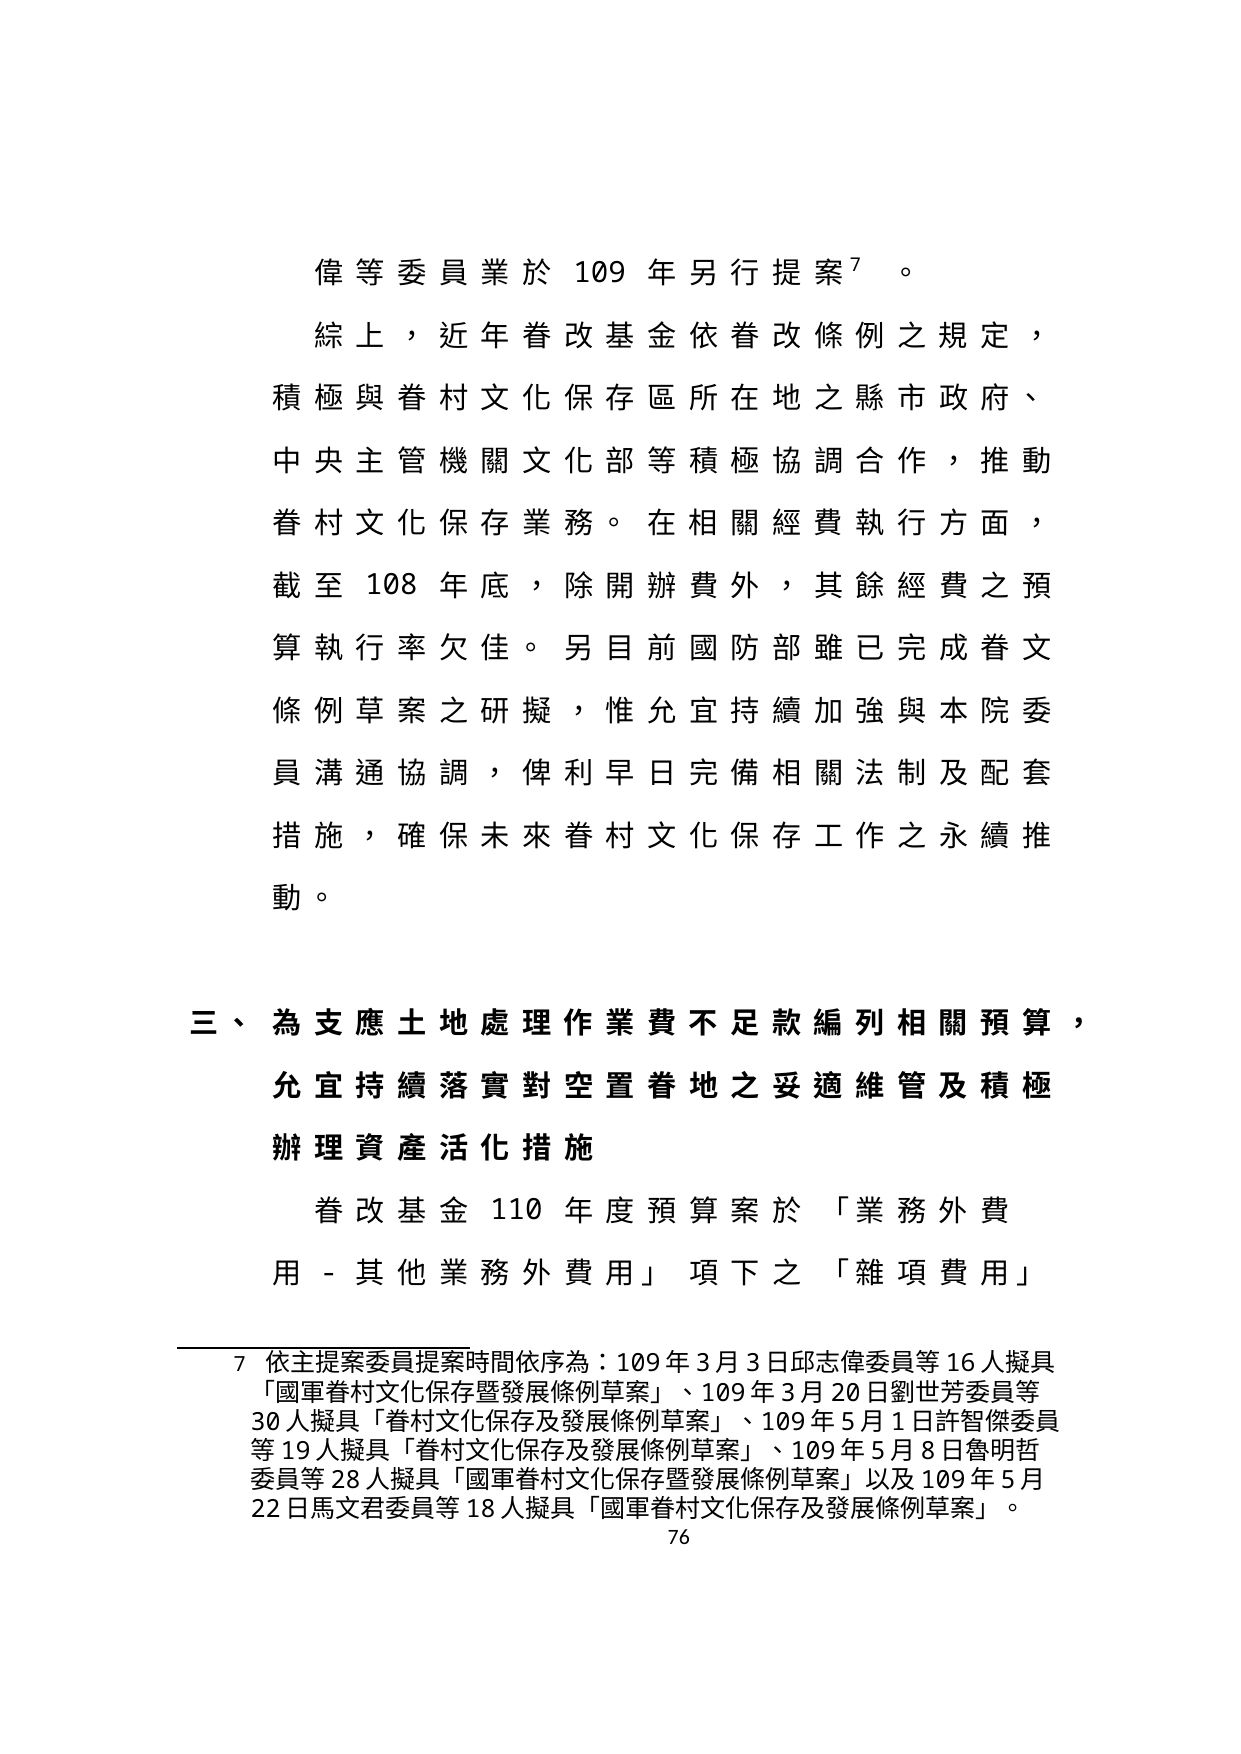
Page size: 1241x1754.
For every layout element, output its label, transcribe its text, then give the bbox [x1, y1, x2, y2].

text 眷改基金110年度預算案於「業務外費用-其他業務外費用」項下之「雜項費用」 [242, 1167, 1058, 1292]
text 偉等委員業於109年另行提案。 [271, 229, 1058, 292]
text 三、為支應土地處理作業費不足款編列相關預算，允宜持續落實對空置眷地之妥適維管及積極辦理資產活化措施 [183, 979, 1058, 1167]
text 綜上，近年眷改基金依眷改條例之規定，積極與眷村文化保存區所在地之縣市政府、中央主管機關文化部等積極協調合作，推動眷村文化保存業務。在相關經費執行方面，截至108年底，除開辦費外，其餘經費之預算執行率欠佳。另目前國防部雖已完成眷文條例草案之研擬，惟允宜持續加強與本院委員溝通協調，俾利早日完備相關法制及配套措施，確保未來眷村文化保存工作之永續推動。 [242, 292, 1058, 917]
text 依主提案委員提案時間依序為：109年3月3日邱志偉委員等16人擬具「國軍眷村文化保存暨發展條例草案」、109年3月20日劉世芳委員等30人擬具「眷村文化保存及發展條例草案」、109年5月1日許智傑委員等19人擬具「眷村文化保存及發展條例草案」、109年5月8日魯明哲委員等28人擬具「國軍眷村文化保存暨發展條例草案」以及109年5月22日馬文君委員等18人擬具「國軍眷村文化保存及發展條例草案」。 [233, 1348, 1063, 1523]
